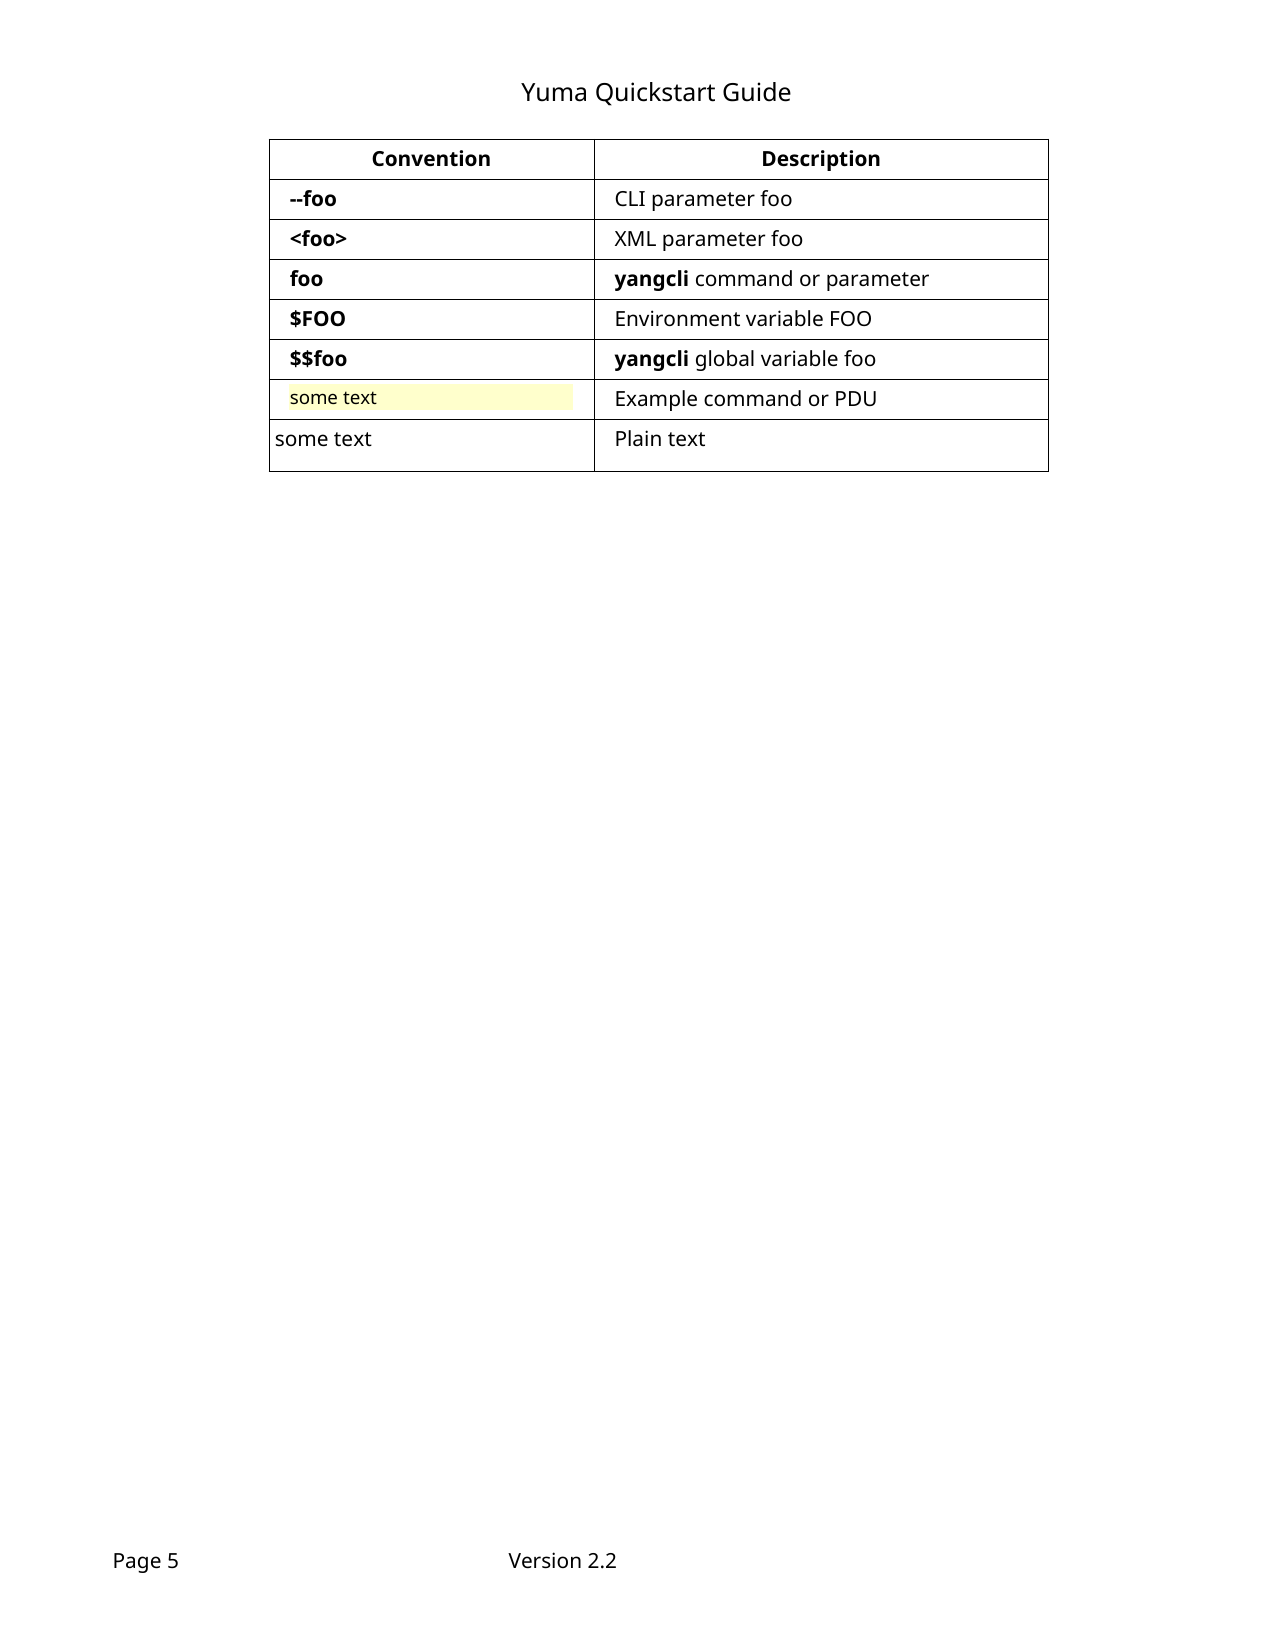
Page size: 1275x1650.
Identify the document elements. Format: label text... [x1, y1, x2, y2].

table_cell some text [270, 380, 594, 418]
table_cell yangcli global variable foo [595, 340, 1048, 378]
table_cell $FOO [270, 300, 594, 338]
table_cell CLI parameter foo [595, 180, 1048, 218]
table_cell XML parameter foo [595, 220, 1048, 258]
table_header Description [595, 140, 1048, 178]
table_cell some text [270, 420, 594, 471]
table_cell Example command or PDU [595, 380, 1048, 418]
table_cell yangcli command or parameter [595, 260, 1048, 298]
table_cell $$foo [270, 340, 594, 378]
table_cell foo [270, 260, 594, 298]
table_cell Environment variable FOO [595, 300, 1048, 338]
table_header Convention [270, 140, 594, 178]
table_cell <foo> [270, 220, 594, 258]
table_cell --foo [270, 180, 594, 218]
table_cell Plain text [595, 420, 1048, 471]
